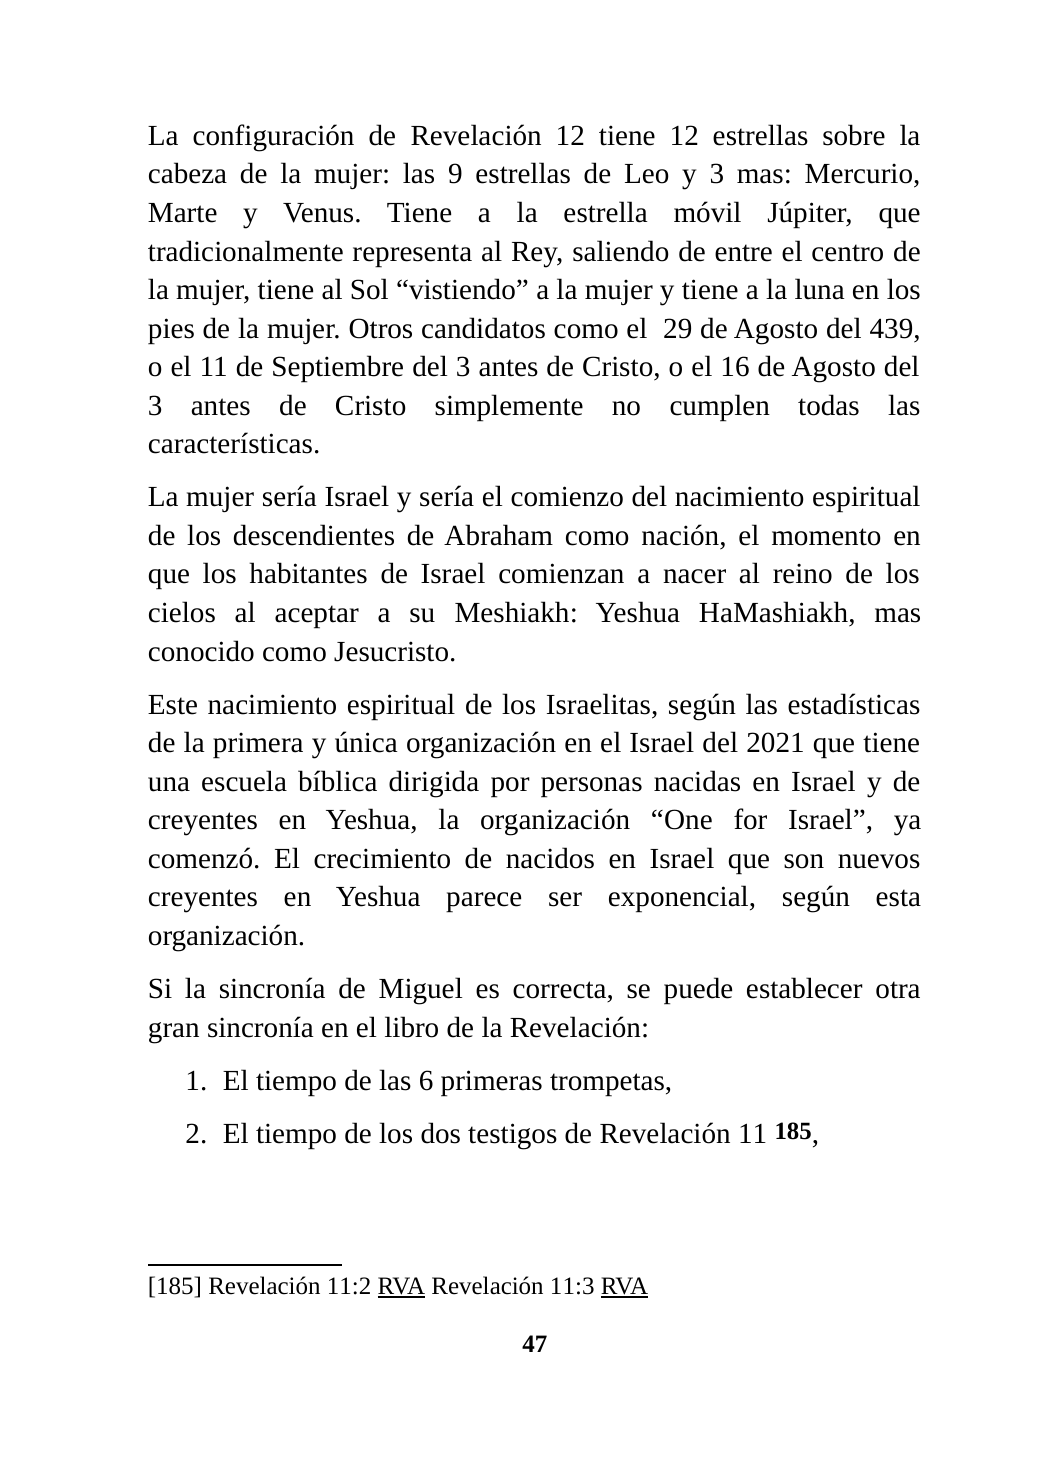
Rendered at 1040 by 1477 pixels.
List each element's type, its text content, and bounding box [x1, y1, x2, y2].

list El tiempo de las 6 primeras trompetas, [185, 1063, 921, 1096]
text La configuración de Revelación 12 tiene 12 estrellas sobre la cabeza de la mujer: las 9 estrellas de Leo y 3 mas: Mercurio, Marte y Venus. Tiene a la estrella móvil Júpiter, que tradicionalmente representa al Rey, saliendo de entre el centro de la mujer, tiene al Sol “vistiendo” a la mujer y tiene a la luna en los pies de la mujer. Otros candidatos como el 29 de Agosto del 439, o el 11 de Septiembre del 3 antes de Cristo, o el 16 de Agosto del 3 antes de Cristo simplemente no cumplen todas las características. [148, 118, 921, 460]
list El tiempo de los dos testigos de Revelación 11 , [185, 1116, 921, 1149]
text Este nacimiento espiritual de los Israelitas, según las estadísticas de la primera y única organización en el Israel del 2021 que tiene una escuela bíblica dirigida por personas nacidas en Israel y de creyentes en Yeshua, la organización “One for Israel”, ya comenzó. El crecimiento de nacidos en Israel que son nuevos creyentes en Yeshua parece ser exponencial, según esta organización. [148, 687, 921, 952]
text La mujer sería Israel y sería el comienzo del nacimiento espiritual de los descendientes de Abraham como nación, el momento en que los habitantes de Israel comienzan a nacer al reino de los cielos al aceptar a su Meshiakh: Yeshua HaMashiakh, mas conocido como Jesucristo. [148, 479, 921, 667]
list Revelación 11:2 RVA Revelación 11:3 RVA [148, 1271, 921, 1300]
text Si la sincronía de Miguel es correcta, se puede establecer otra gran sincronía en el libro de la Revelación: [148, 971, 921, 1043]
